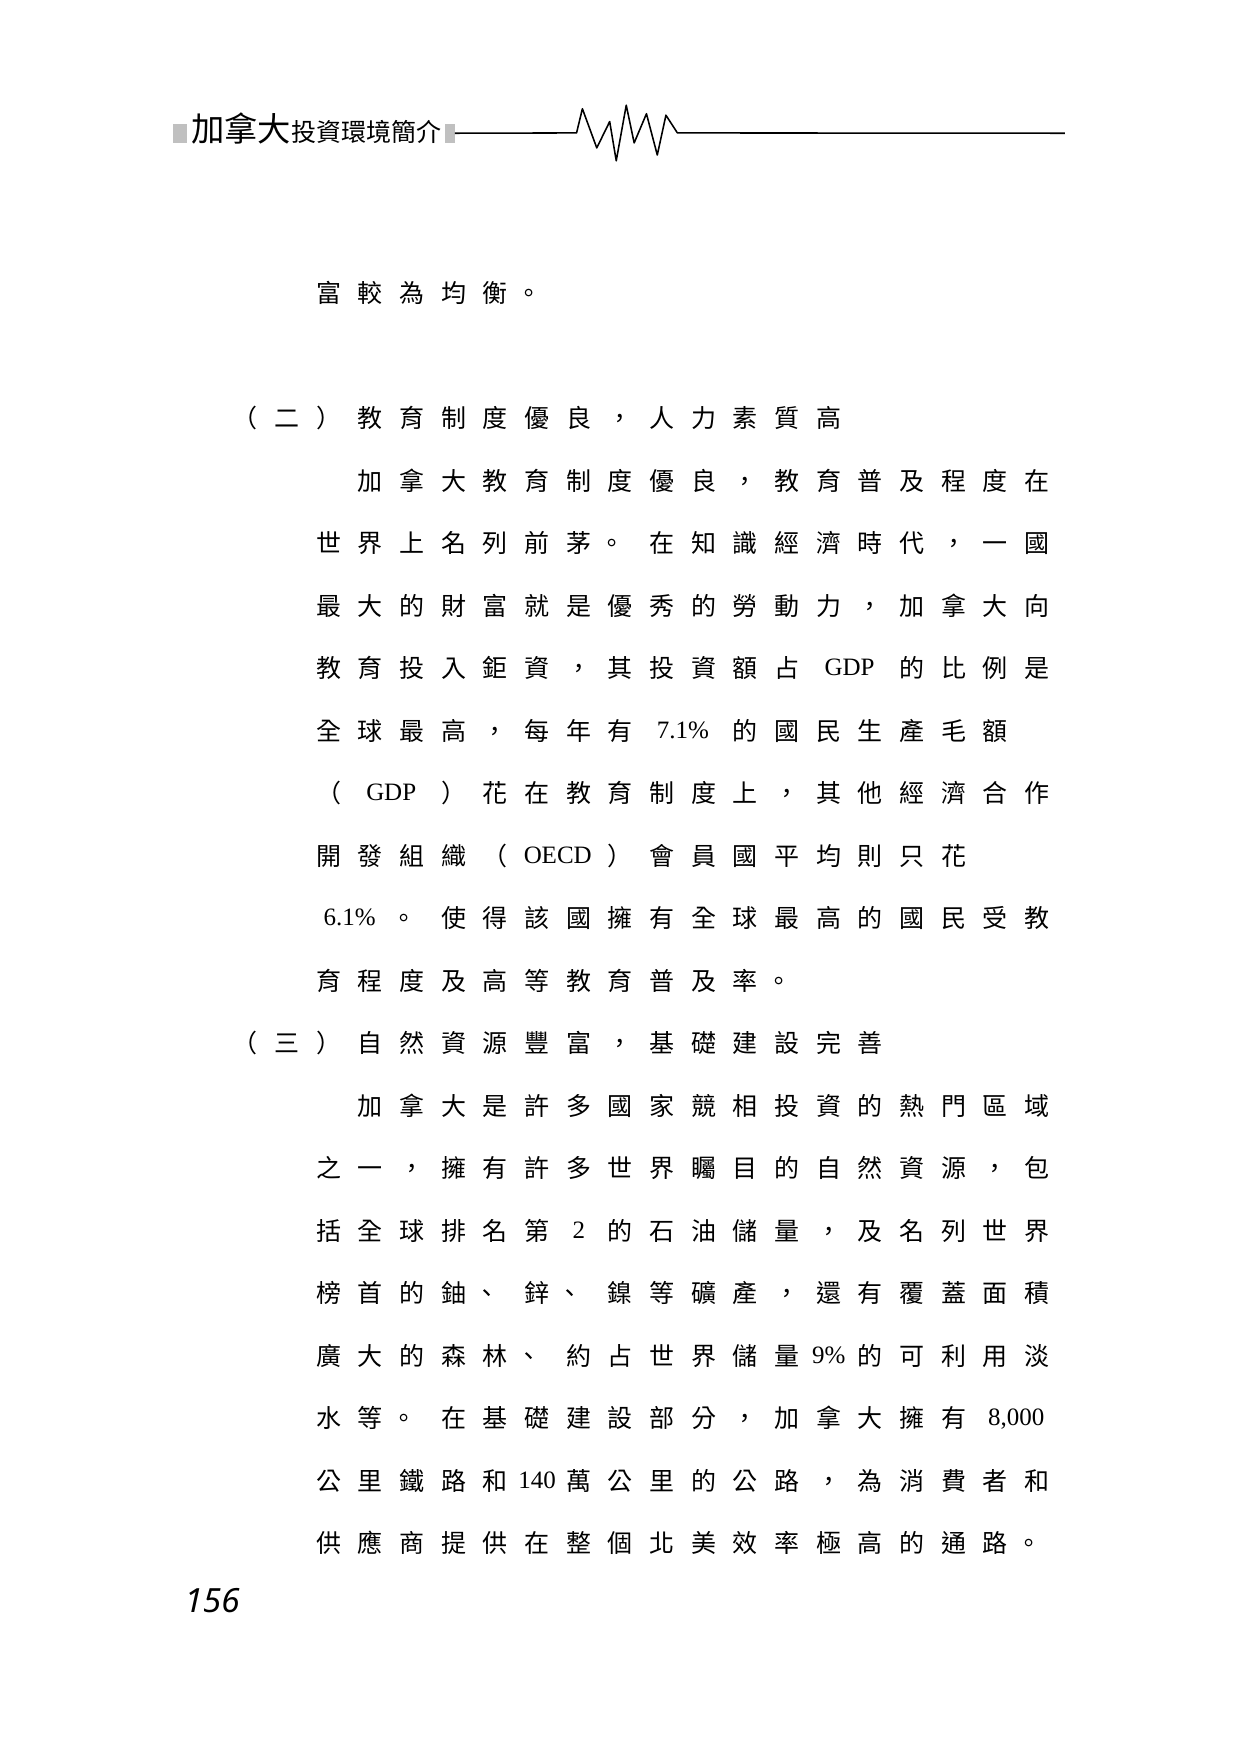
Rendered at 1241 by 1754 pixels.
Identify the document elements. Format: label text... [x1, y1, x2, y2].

text （二）教育制度優良，人力素質高 [207, 375, 1058, 438]
text 加拿大是許多國家競相投資的熱門區域之一，擁有許多世界矚目的自然資源，包括全球排名第2的石油儲量，及名列世界榜首的鈾、鋅、鎳等礦產，還有覆蓋面積廣大的森林、約占世界儲量9%的可利用淡水等。在基礎建設部分，加拿大擁有8,000公里鐵路和140萬公里的公路，為消費者和供應商提供在整個北美效率極高的通路。 [281, 1063, 1058, 1563]
text （三）自然資源豐富，基礎建設完善 [207, 1000, 1058, 1063]
text 加拿大教育制度優良，教育普及程度在世界上名列前茅。在知識經濟時代，一國最大的財富就是優秀的勞動力，加拿大向教育投入鉅資，其投資額占GDP的比例是全球最高，每年有7.1%的國民生產毛額（GDP）花在教育制度上，其他經濟合作開發組織（OECD）會員國平均則只花6.1%。使得該國擁有全球最高的國民受教育程度及高等教育普及率。 [281, 438, 1058, 1000]
text 富較為均衡。 [281, 250, 1058, 313]
